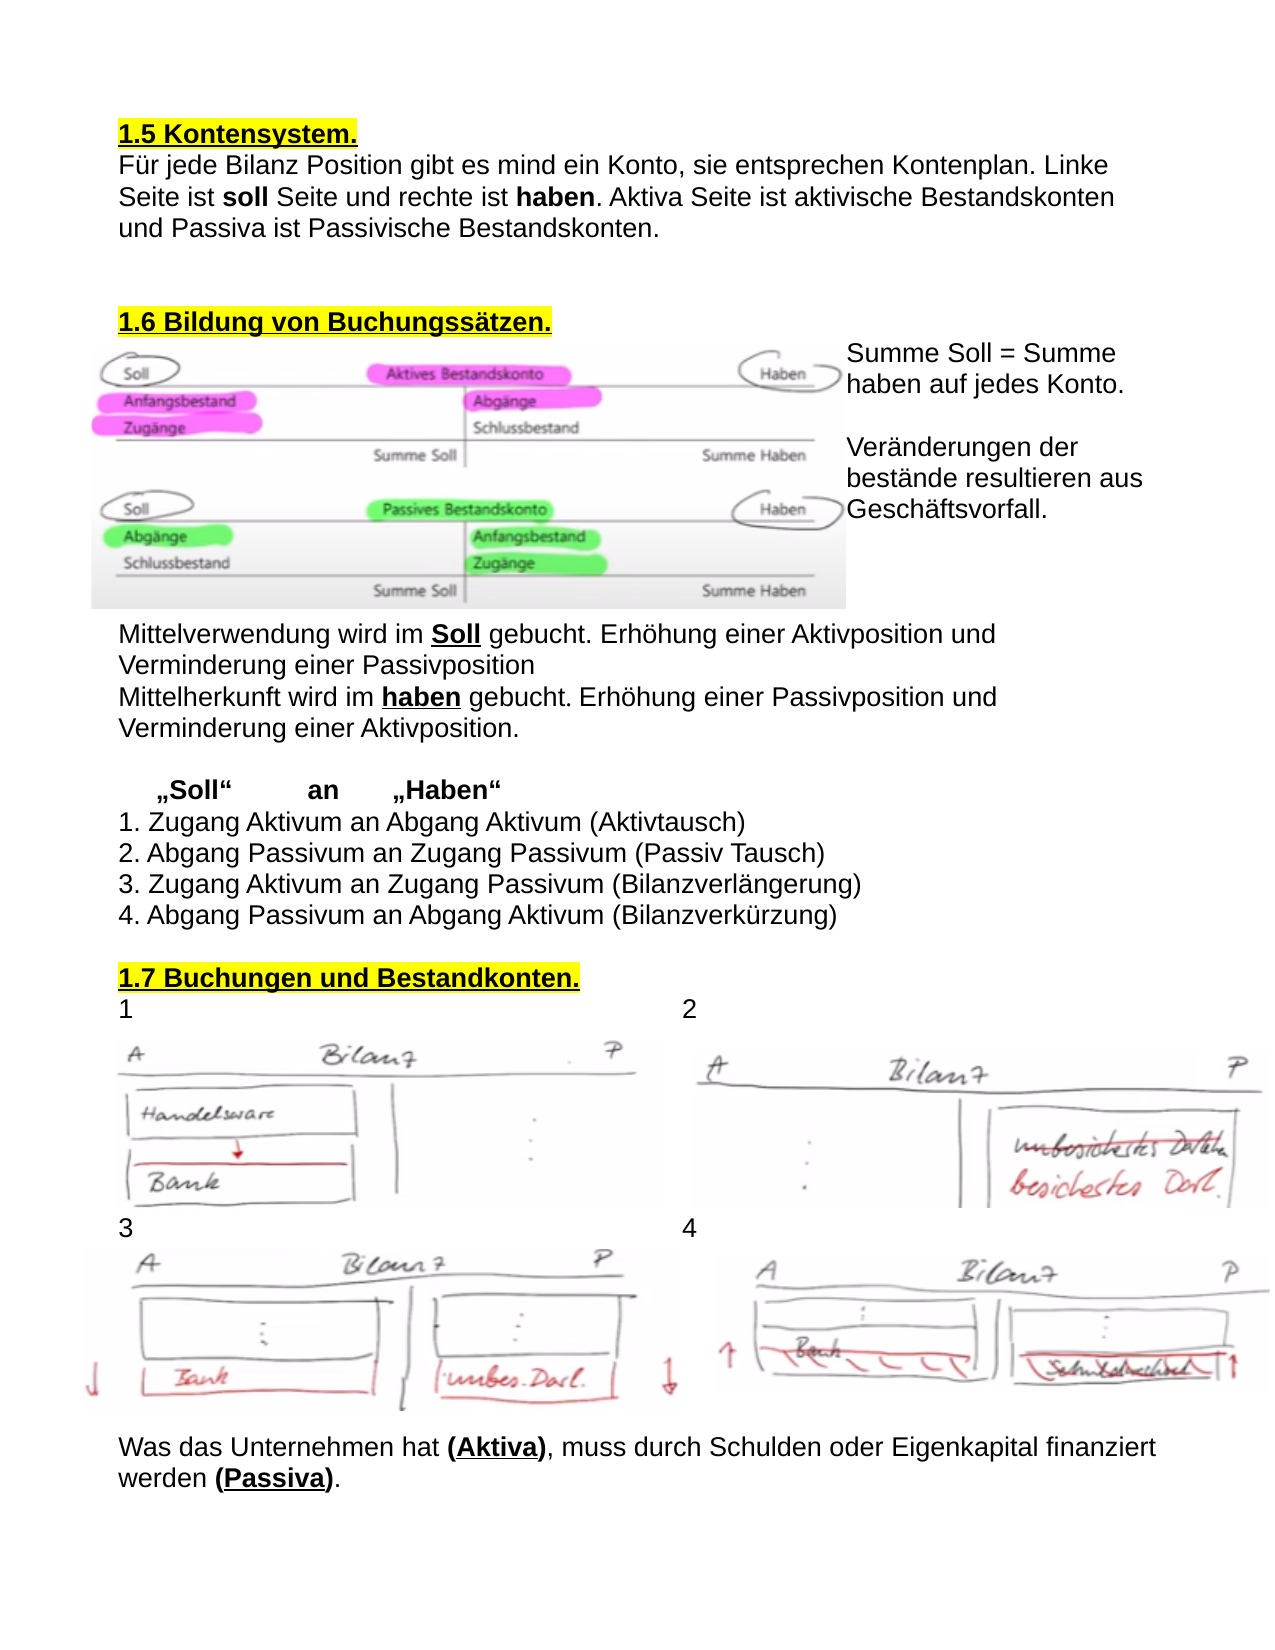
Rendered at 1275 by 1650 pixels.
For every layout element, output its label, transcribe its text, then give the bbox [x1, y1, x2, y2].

text 1.5 Kontensystem. [118, 118, 1157, 149]
text 4. Abgang Passivum an Abgang Aktivum (Bilanzverkürzung) [118, 899, 1157, 931]
text 1.7 Buchungen und Bestandkonten. [118, 962, 1157, 993]
text Summe Soll = Summe haben auf jedes Konto. [118, 337, 1157, 399]
text 2. Abgang Passivum an Zugang Passivum (Passiv Tausch) [118, 837, 1157, 868]
text Was das Unternehmen hat (Aktiva), muss durch Schulden oder Eigenkapital finanziert werden (Passiva). [118, 1431, 1157, 1493]
text 1. Zugang Aktivum an Abgang Aktivum (Aktivtausch) [118, 806, 1157, 837]
picture [82, 1249, 680, 1411]
picture [115, 1040, 665, 1210]
text Für jede Bilanz Position gibt es mind ein Konto, sie entsprechen Kontenplan. Linke Seite ist soll Seite und rechte ist haben. Aktiva Seite ist aktivische Bestandskonten und Passiva ist Passivische Bestandskonten. [118, 149, 1157, 243]
picture [693, 1049, 1271, 1208]
text 3. Zugang Aktivum an Zugang Passivum (Bilanzverlängerung) [118, 868, 1157, 899]
text „Soll“ an „Haben“ [118, 774, 1157, 806]
text Veränderungen der bestände resultieren aus Geschäftsvorfall. [847, 431, 1157, 524]
text 1 2 [118, 993, 1157, 1024]
text Mittelherkunft wird im haben gebucht. Erhöhung einer Passivposition und Verminderung einer Aktivposition. [118, 681, 1157, 743]
picture [717, 1255, 1270, 1394]
text 1.6 Bildung von Buchungssätzen. [118, 306, 1157, 337]
text 3 4 [118, 1212, 1157, 1243]
picture [91, 349, 847, 609]
text Mittelverwendung wird im Soll gebucht. Erhöhung einer Aktivposition und Verminderung einer Passivposition [118, 618, 1157, 681]
